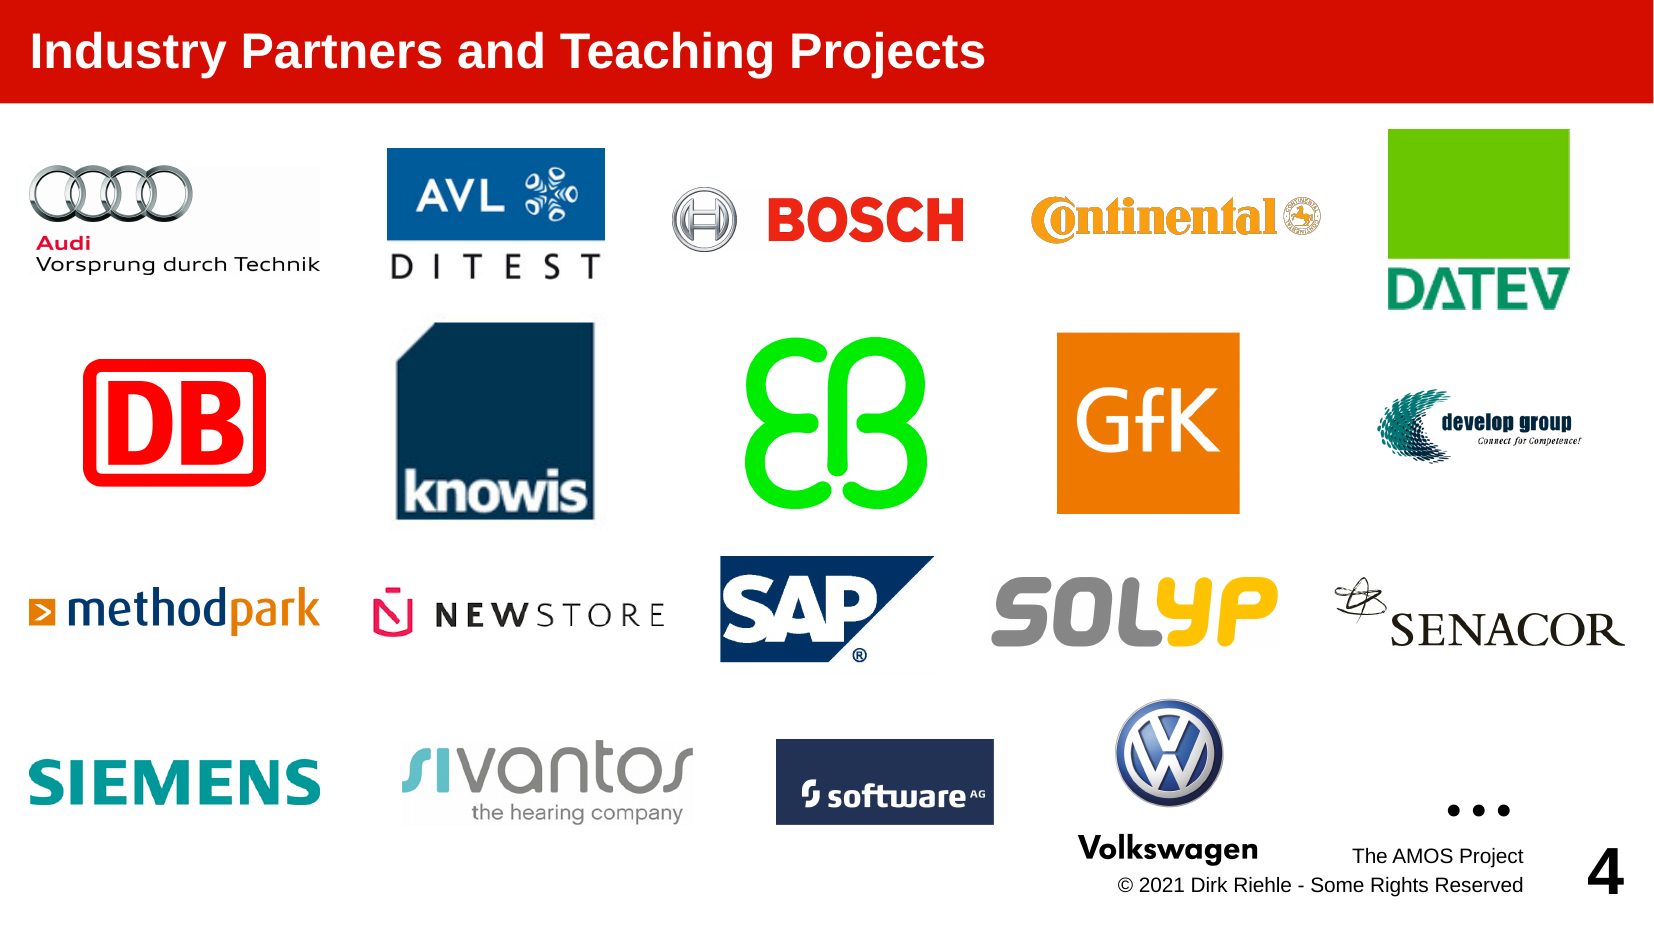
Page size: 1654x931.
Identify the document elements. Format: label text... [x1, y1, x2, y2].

picture [373, 587, 664, 637]
picture [29, 587, 320, 636]
picture [29, 165, 320, 275]
picture [1076, 698, 1258, 866]
picture [776, 739, 994, 826]
picture [1030, 195, 1321, 244]
text_box ... [1341, 691, 1617, 873]
picture [1057, 332, 1240, 514]
picture [745, 337, 927, 509]
picture [387, 148, 605, 292]
picture [1370, 371, 1588, 481]
picture [1388, 129, 1570, 310]
picture [1334, 577, 1625, 646]
picture [672, 187, 963, 253]
picture [389, 312, 608, 531]
title Industry Partners and Teaching Projects [0, 0, 1654, 104]
picture [29, 759, 320, 806]
picture [402, 740, 693, 825]
picture [718, 548, 936, 676]
picture [83, 359, 266, 487]
picture [989, 575, 1280, 649]
